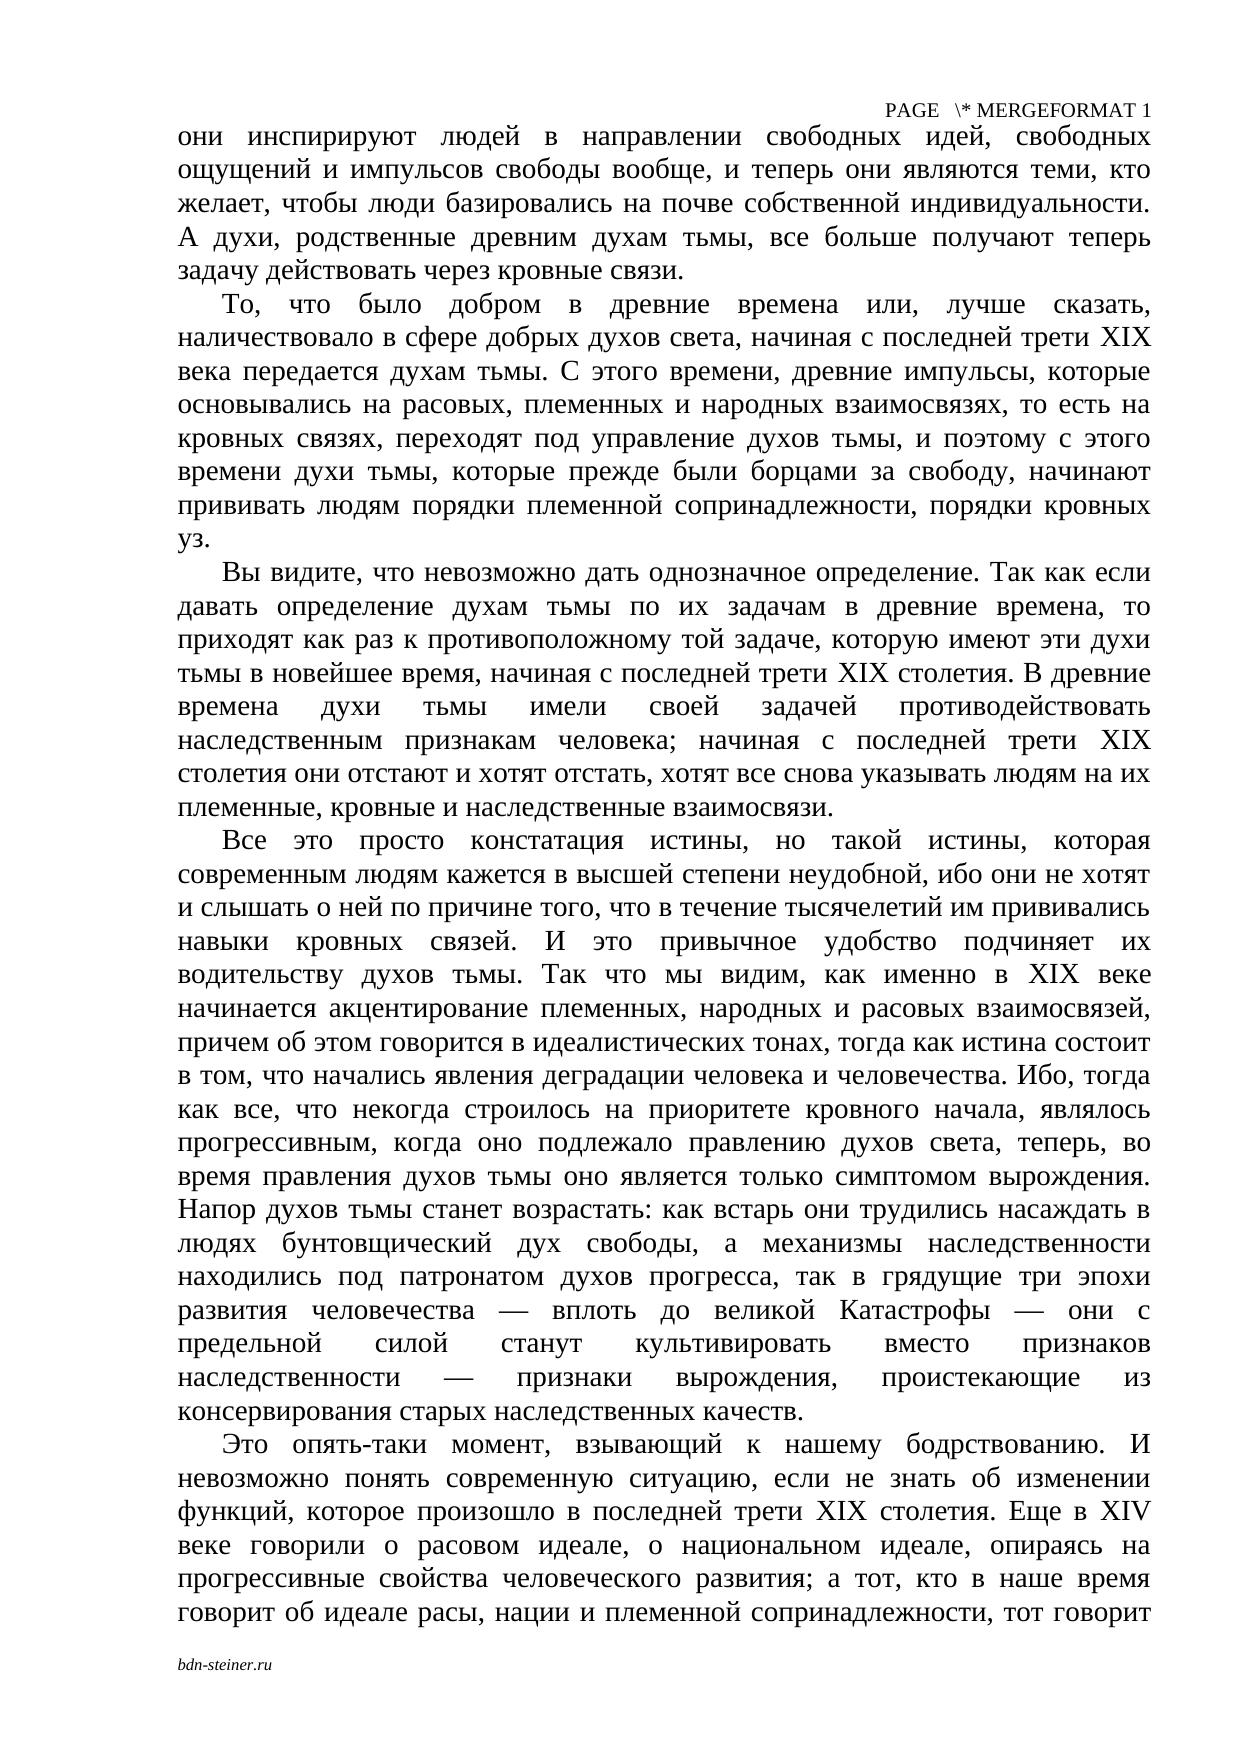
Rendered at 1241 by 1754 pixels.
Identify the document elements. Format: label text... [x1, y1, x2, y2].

text То, что было добром в древние времена или, лучше сказать, наличествовало в сфере добрых духов света, начиная с последней трети XIX века передается духам тьмы. С этого времени, древние импульсы, которые основывались на расовых, племенных и народных взаимосвязях, то есть на кровных связях, переходят под управление духов тьмы, и поэтому с этого времени духи тьмы, которые прежде были борцами за свободу, начинают прививать людям порядки племенной сопринадлежности, порядки кровных уз. [177, 286, 1152, 554]
text Все это просто констатация истины, но такой истины, которая современным людям кажется в высшей степени неудобной, ибо они не хотят и слышать о ней по причине того, что в течение тысячелетий им прививались навыки кровных связей. И это привычное удобство подчиняет их водительству духов тьмы. Так что мы видим, как именно в XIX веке начинается акцентирование племенных, народных и расовых взаимосвязей, причем об этом говорится в идеалистических тонах, тогда как истина состоит в том, что начались явления деградации человека и человечества. Ибо, тогда как все, что некогда строилось на приоритете кровного начала, являлось прогрессивным, когда оно подлежало правлению духов света, теперь, во время правления духов тьмы оно является только симптомом вырождения. Напор духов тьмы станет возрастать: как встарь они трудились насаждать в людях бунтовщический дух свободы, а механизмы наследственности находились под патронатом духов прогресса, так в грядущие три эпохи развития человечества — вплоть до великой Катастрофы — они с предельной силой станут культивировать вместо признаков наследственности — признаки вырождения, проистекающие из консервирования старых наследственных качеств. [177, 822, 1152, 1426]
text они инспирируют людей в направлении свободных идей, свободных ощущений и импульсов свободы вообще, и теперь они являются теми, кто желает, чтобы люди базировались на почве собственной индивидуальности. А духи, родственные древним духам тьмы, все больше получают теперь задачу действовать через кровные связи. [177, 118, 1152, 286]
text Вы видите, что невозможно дать однозначное определение. Так как если давать определение духам тьмы по их задачам в древние времена, то приходят как раз к противоположному той задаче, которую имеют эти духи тьмы в новейшее время, начиная с последней трети XIX столетия. В древние времена духи тьмы имели своей задачей противодействовать наследственным признакам человека; начиная с последней трети XIX столетия они отстают и хотят отстать, хотят все снова указывать людям на их племенные, кровные и наследственные взаимосвязи. [177, 554, 1152, 822]
text Это опять-таки момент, взывающий к нашему бодрствованию. И невозможно понять современную ситуацию, если не знать об изменении функций, которое произошло в последней трети XIX столетия. Еще в XIV веке говорили о расовом идеале, о национальном идеале, опираясь на прогрессивные свойства человеческого развития; а тот, кто в наше время говорит об идеале расы, нации и племенной сопринадлежности, тот говорит [177, 1426, 1152, 1627]
